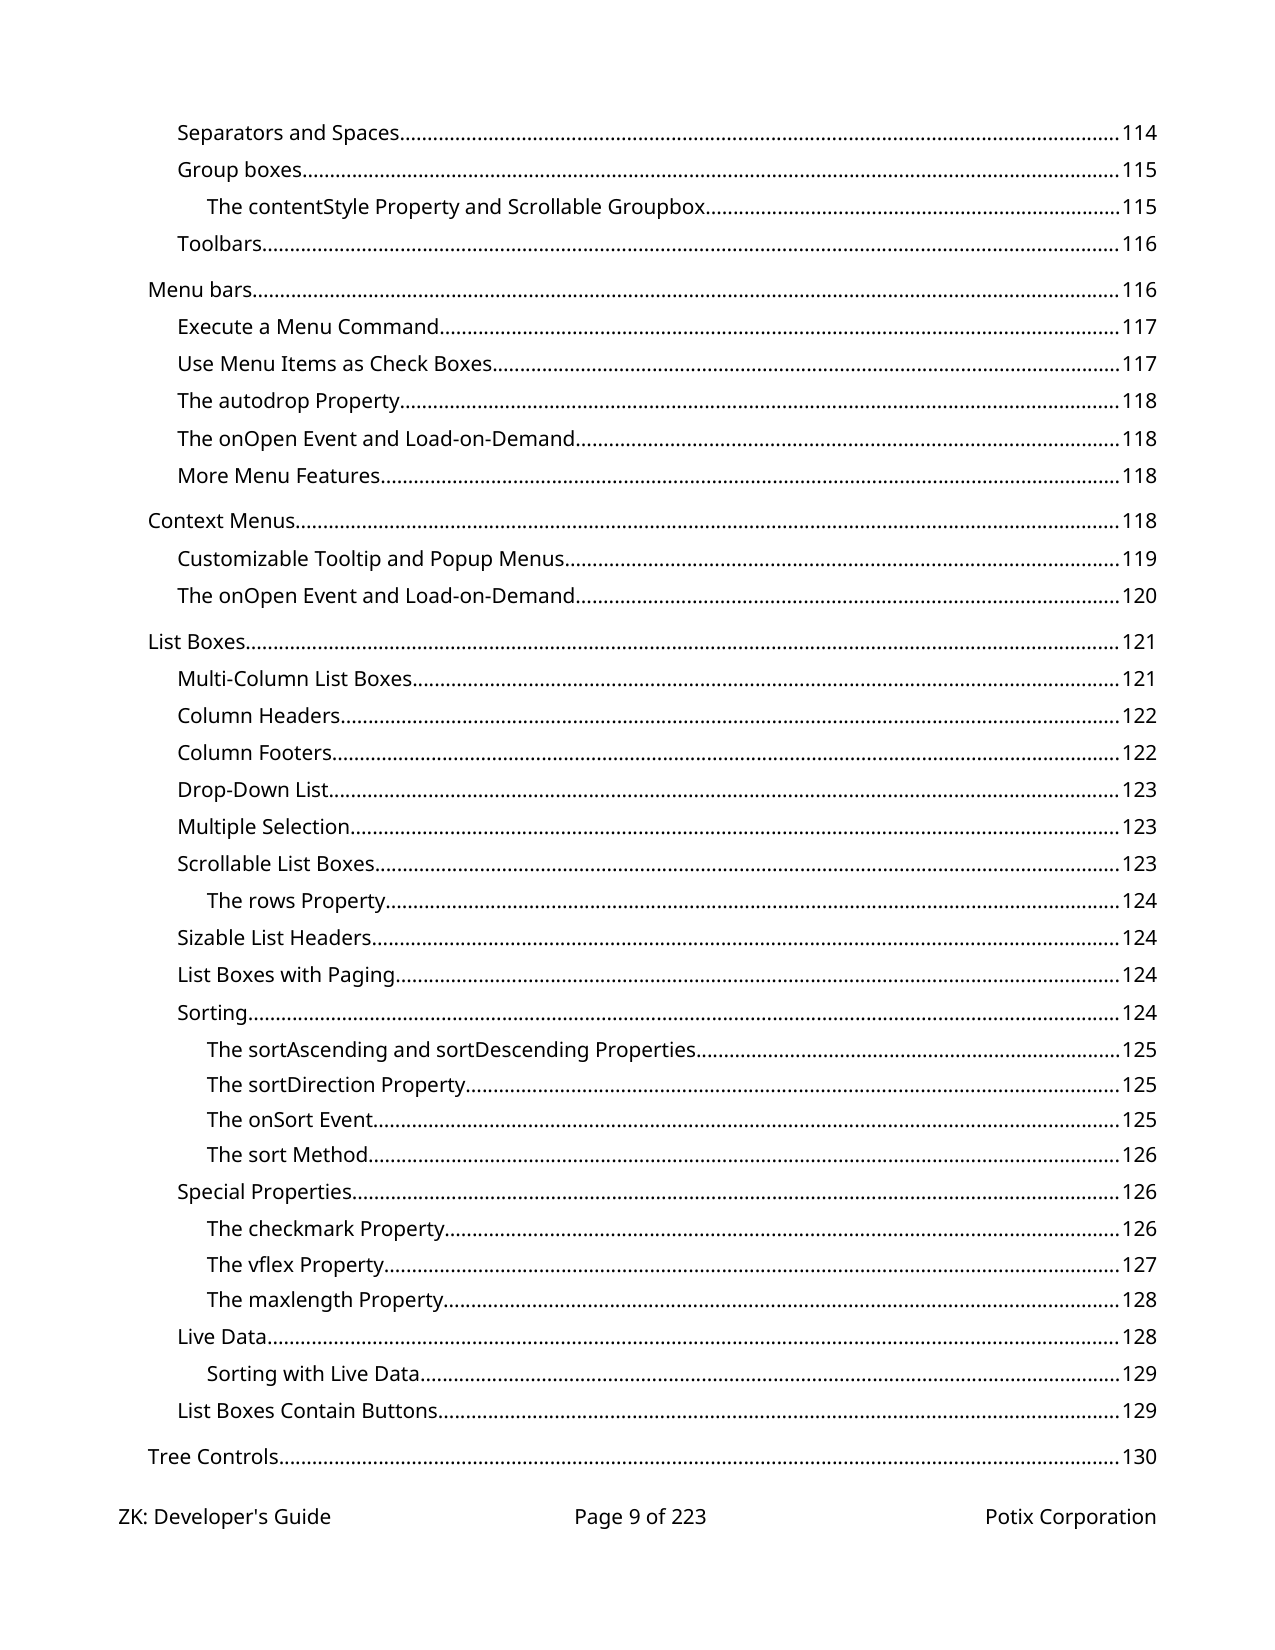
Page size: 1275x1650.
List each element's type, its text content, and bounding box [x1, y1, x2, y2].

text Sorting with Live Data 129 [207, 1359, 1157, 1387]
text Column Headers 122 [177, 701, 1157, 729]
text Toolbars 116 [177, 229, 1157, 258]
text Drop-Down List 123 [177, 775, 1157, 803]
text Customizable Tooltip and Popup Menus 119 [177, 544, 1157, 572]
text Sizable List Headers 124 [177, 923, 1157, 952]
text Menu bars 116 [148, 275, 1157, 303]
text Multi-Column List Boxes 121 [177, 664, 1157, 692]
text The contentStyle Property and Scrollable Groupbox 115 [207, 192, 1157, 221]
text List Boxes 121 [148, 627, 1157, 655]
text Sorting 124 [177, 998, 1157, 1026]
text The sortAscending and sortDescending Properties 125 [207, 1035, 1157, 1063]
text Separators and Spaces 114 [177, 118, 1157, 146]
text Execute a Menu Command 117 [177, 312, 1157, 341]
text The rows Property 124 [207, 886, 1157, 914]
text More Menu Features 118 [177, 461, 1157, 489]
text Live Data 128 [177, 1322, 1157, 1350]
text The checkmark Property 126 [207, 1214, 1157, 1243]
text The onOpen Event and Load-on-Demand 118 [177, 424, 1157, 452]
text The onSort Event 125 [207, 1105, 1157, 1133]
text The onOpen Event and Load-on-Demand 120 [177, 581, 1157, 609]
text Multiple Selection 123 [177, 812, 1157, 840]
text The sortDirection Property 125 [207, 1070, 1157, 1098]
text Scrollable List Boxes 123 [177, 849, 1157, 877]
text Group boxes 115 [177, 155, 1157, 183]
text Tree Controls 130 [148, 1442, 1157, 1470]
text List Boxes with Paging 124 [177, 961, 1157, 989]
text Context Menus 118 [148, 507, 1157, 535]
text Use Menu Items as Check Boxes 117 [177, 349, 1157, 378]
text The maxlength Property 128 [207, 1285, 1157, 1313]
text The vflex Property 127 [207, 1250, 1157, 1278]
text The sort Method 126 [207, 1140, 1157, 1168]
text List Boxes Contain Buttons 129 [177, 1396, 1157, 1424]
text The autodrop Property 118 [177, 387, 1157, 415]
text Column Footers 122 [177, 738, 1157, 766]
text Special Properties 126 [177, 1177, 1157, 1206]
